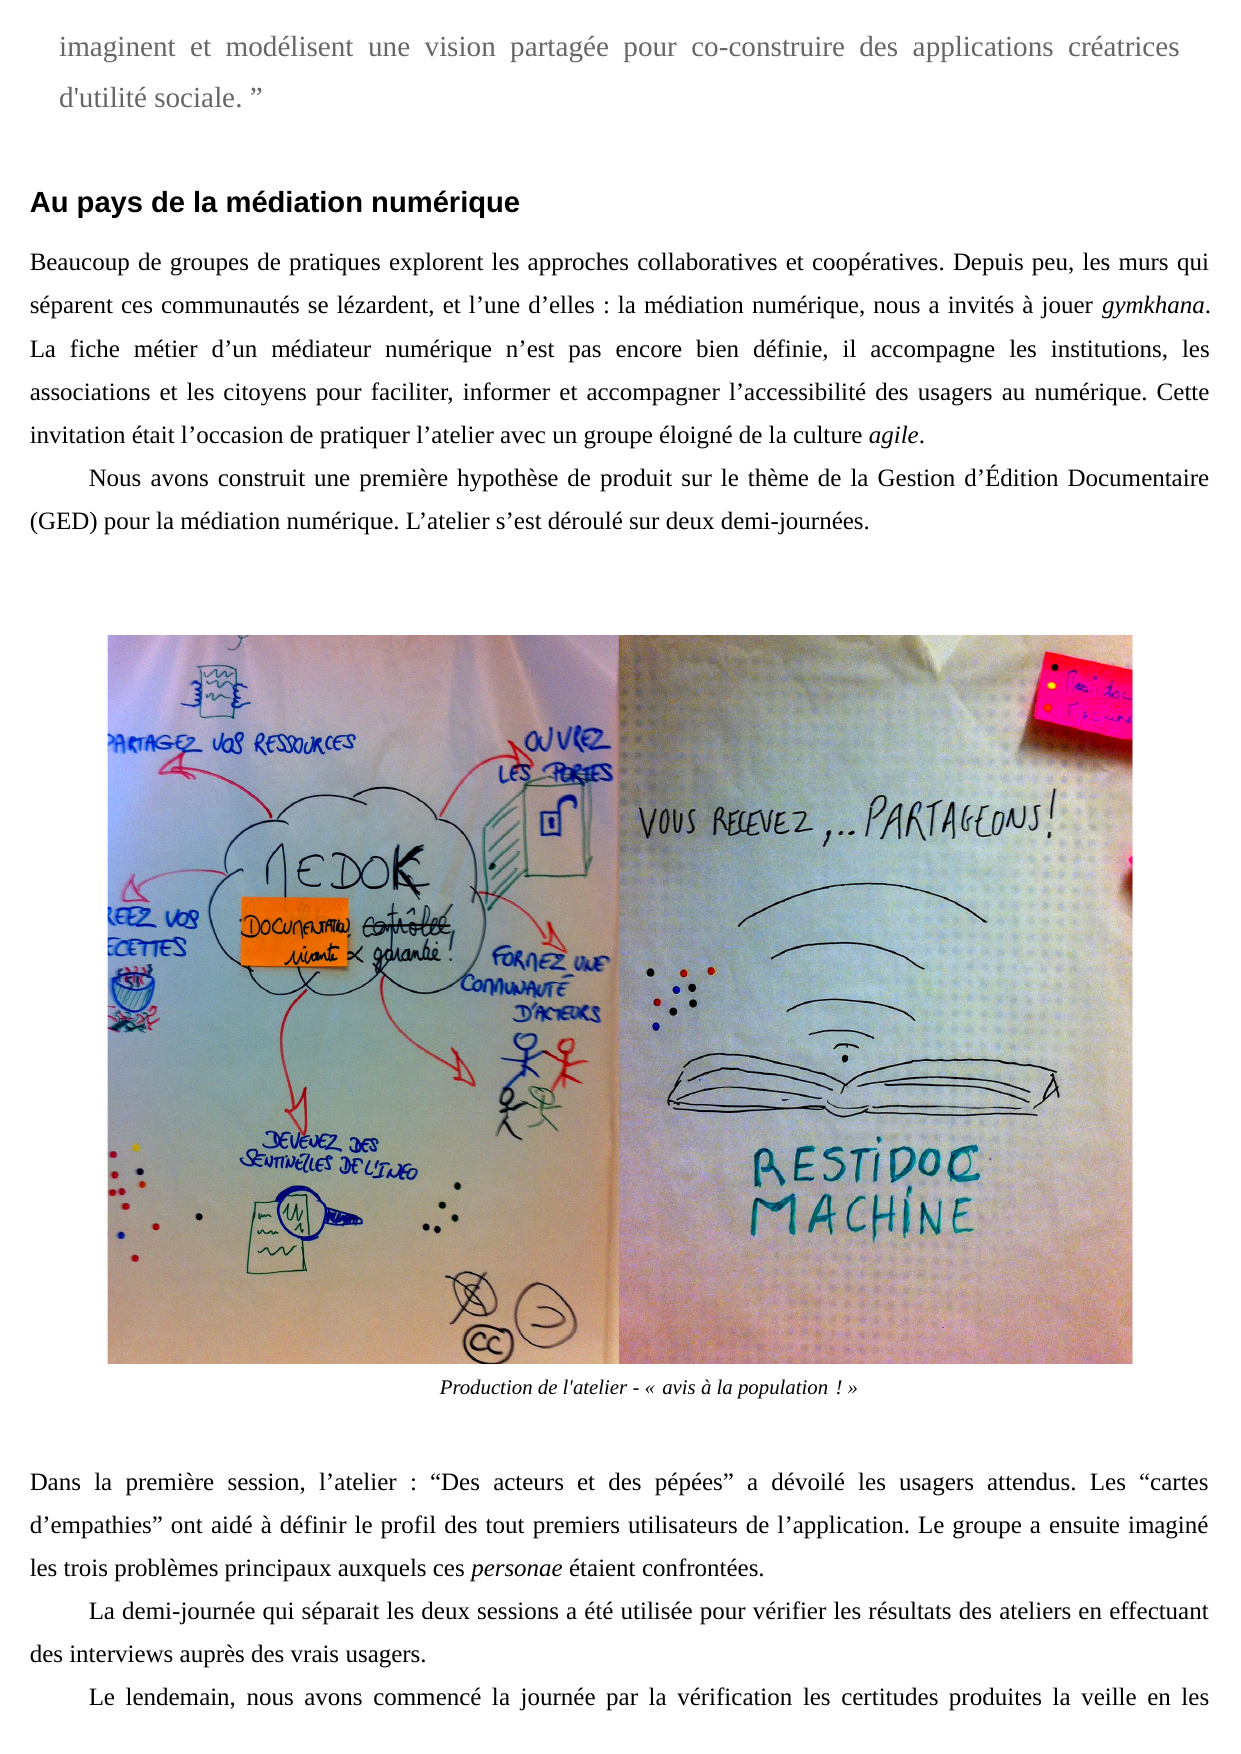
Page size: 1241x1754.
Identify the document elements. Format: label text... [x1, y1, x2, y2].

text La demi-journée qui séparait les deux sessions a été utilisée pour vérifier les résultats des ateliers en effectuant des interviews auprès des vrais usagers. [29, 1596, 1211, 1668]
text Le lendemain, nous avons commencé la journée par la vérification les certitudes produites la veille en les [29, 1682, 1211, 1711]
text imaginent et modélisent une vision partagée pour co-construire des applications créatrices d'utilité sociale. ” [59, 29, 1181, 113]
picture [107, 635, 1133, 1364]
text Nous avons construit une première hypothèse de produit sur le thème de la Gestion d’Édition Documentaire (GED) pour la médiation numérique. L’atelier s’est déroulé sur deux demi-journées. [29, 463, 1211, 535]
text Production de l'atelier - « avis à la population ! » [29, 1364, 1211, 1399]
subtitle Au pays de la médiation numérique [29, 184, 1211, 218]
text Dans la première session, l’atelier : “Des acteurs et des pépées” a dévoilé les usagers attendus. Les “cartes d’empathies” ont aidé à définir le profil des tout premiers utilisateurs de l’application. Le groupe a ensuite imaginé les trois problèmes principaux auxquels ces personae étaient confrontées. [29, 1467, 1211, 1582]
text Beaucoup de groupes de pratiques explorent les approches collaboratives et coopératives. Depuis peu, les murs qui séparent ces communautés se lézardent, et l’une d’elles : la médiation numérique, nous a invités à jouer gymkhana. La fiche métier d’un médiateur numérique n’est pas encore bien définie, il accompagne les institutions, les associations et les citoyens pour faciliter, informer et accompagner l’accessibilité des usagers au numérique. Cette invitation était l’occasion de pratiquer l’atelier avec un groupe éloigné de la culture agile. [29, 247, 1211, 449]
